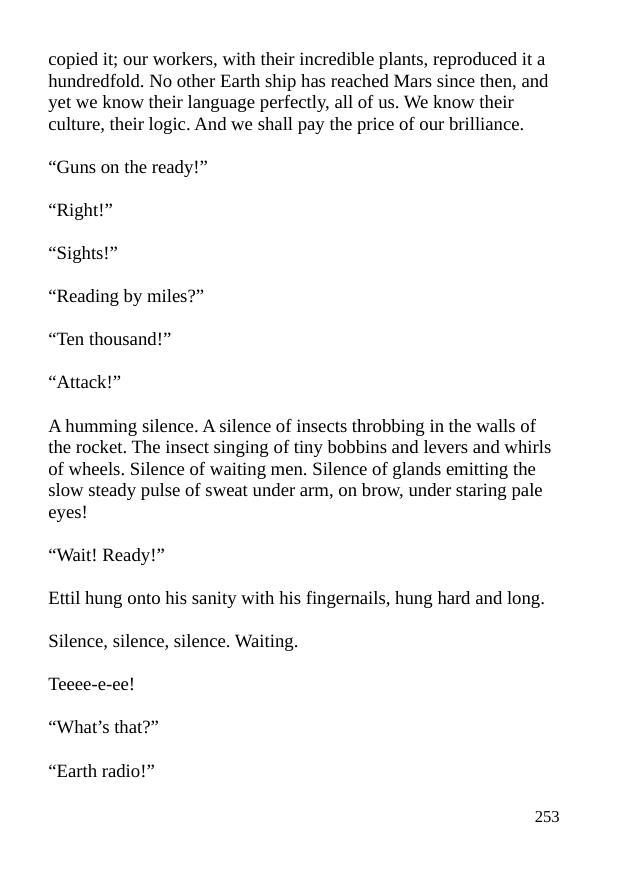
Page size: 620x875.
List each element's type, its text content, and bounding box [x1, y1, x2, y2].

text copied it; our workers, with their incredible plants, reproduced it a hundredfold. No other Earth ship has reached Mars since then, and yet we know their language perfectly, all of us. We know their culture, their logic. And we shall pay the price of our brilliance. “Guns on the ready!” “Right!” “Sights!” “Reading by miles?” “Ten thousand!” “Attack!” A humming silence. A silence of insects throbbing in the walls of the rocket. The insect singing of tiny bobbins and levers and whirls of wheels. Silence of waiting men. Silence of glands emitting the slow steady pulse of sweat under arm, on brow, under staring pale eyes! “Wait! Ready!” Ettil hung onto his sanity with his fingernails, hung hard and long. Silence, silence, silence. Waiting. Teeee-e-ee! “What’s that?” “Earth radio!” [48, 48, 559, 781]
